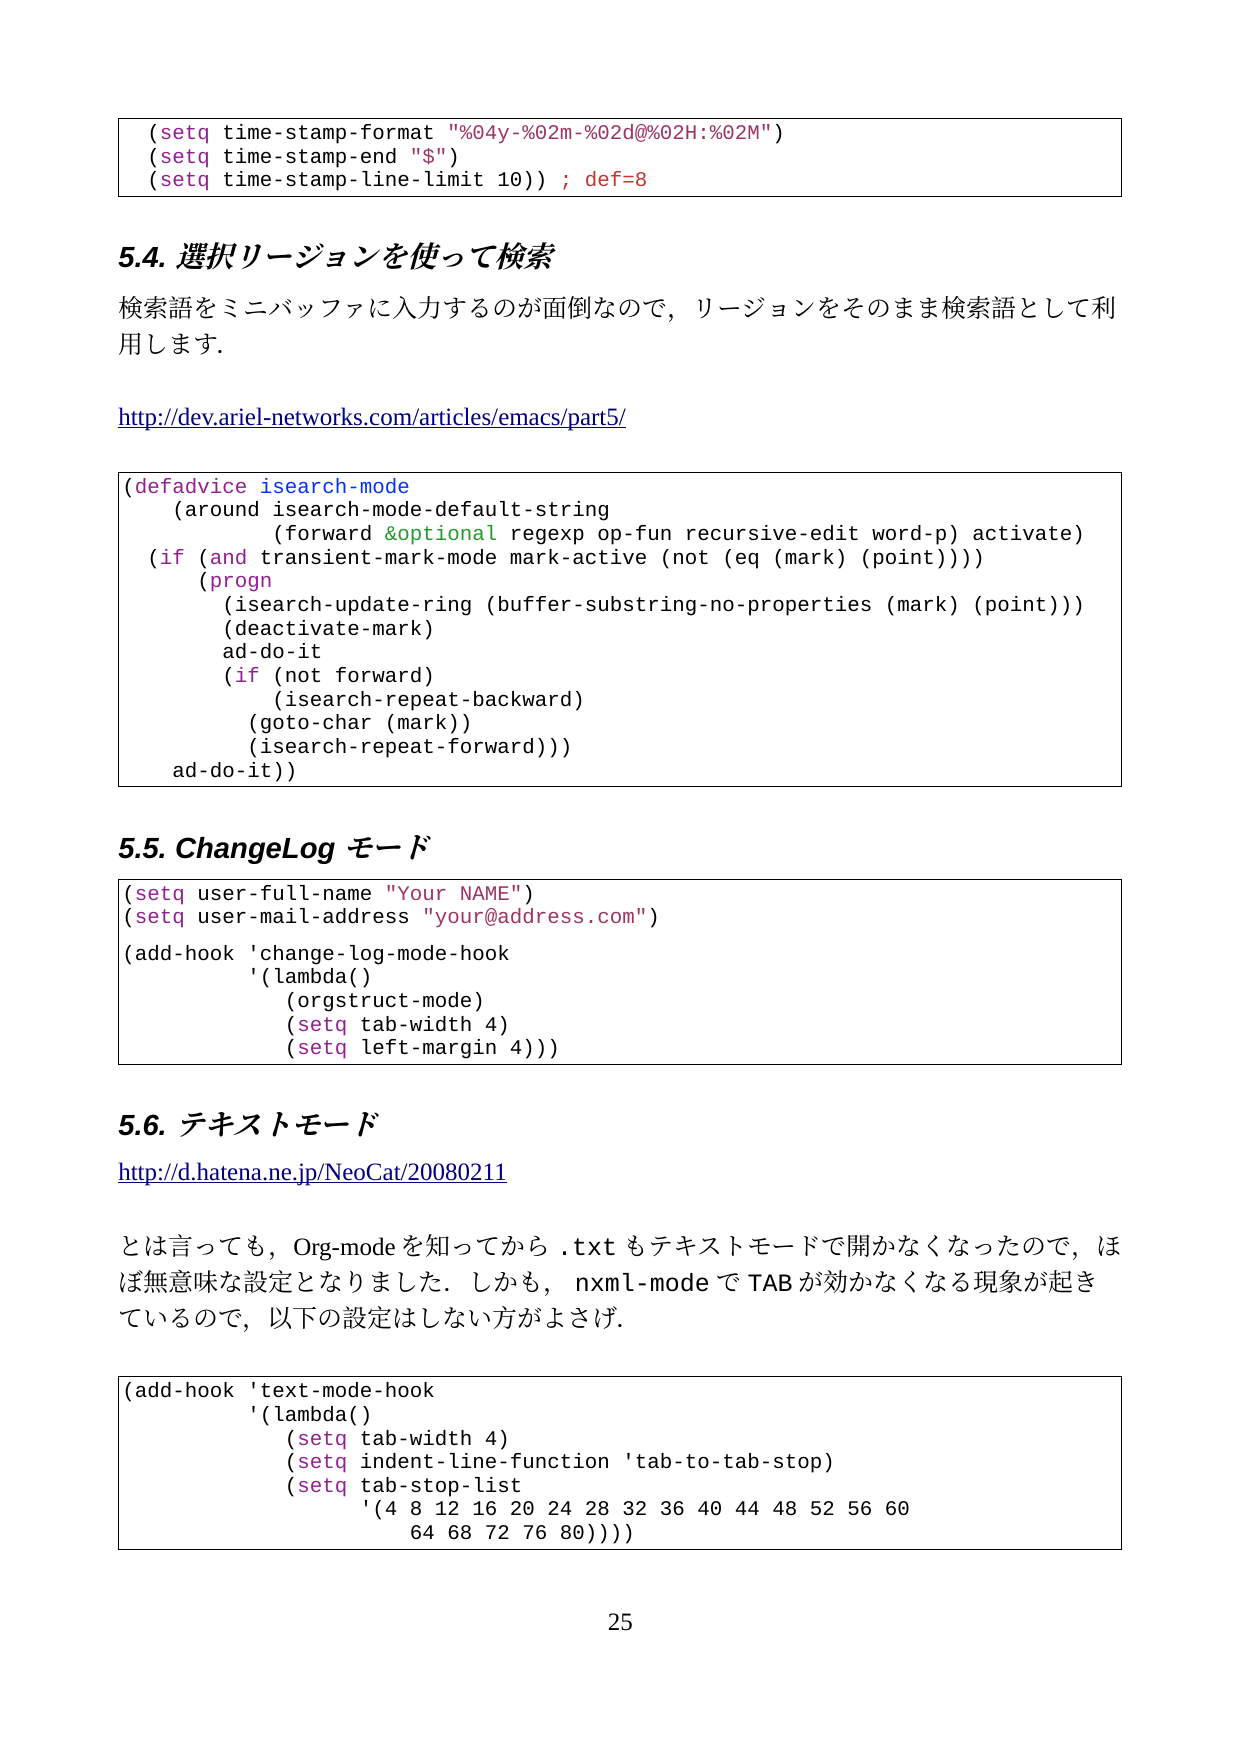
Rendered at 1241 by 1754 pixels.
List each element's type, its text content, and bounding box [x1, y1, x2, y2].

subtitle 選択リージョンを使って検索 [118, 234, 1122, 276]
text (orgstruct-mode) [119, 986, 1121, 1009]
text (setq time-stamp-end "$") [119, 142, 1121, 165]
text (goto-char (mark)) [119, 708, 1121, 732]
subtitle テキストモード [118, 1102, 1122, 1144]
text (setq tab-width 4) [119, 1009, 1121, 1033]
text (isearch-repeat-forward))) [119, 732, 1121, 756]
text '(lambda() [119, 962, 1121, 986]
text (progn [119, 566, 1121, 590]
text '(4 8 12 16 20 24 28 32 36 40 44 48 52 56 60 [119, 1494, 1121, 1518]
text (setq indent-line-function 'tab-to-tab-stop) [119, 1447, 1121, 1471]
text '(lambda() [119, 1400, 1121, 1423]
text http://dev.ariel-networks.com/articles/emacs/part5/ [118, 402, 1122, 459]
text (add-hook 'change-log-mode-hook [119, 939, 1121, 962]
text (setq user-mail-address "your@address.com") [119, 903, 1121, 930]
text (if (and transient-mark-mode mark-active (not (eq (mark) (point)))) [119, 543, 1121, 566]
text とは言っても，Org-modeを知ってから .txt もテキストモードで開かなくなったので，ほぼ無意味な設定となりました．しかも， nxml-mode で TAB が効かなくなる現象が起きているので，以下の設定はしない方がよさげ． [118, 1227, 1122, 1364]
subtitle ChangeLog モード [118, 824, 1122, 866]
text ad-do-it)) [119, 756, 1121, 786]
text (setq time-stamp-format "%04y-%02m-%02d@%02H:%02M") [119, 119, 1121, 142]
text (add-hook 'text-mode-hook [119, 1377, 1121, 1400]
text 検索語をミニバッファに入力するのが面倒なので，リージョンをそのまま検索語として利用します． [118, 289, 1122, 389]
text (isearch-update-ring (buffer-substring-no-properties (mark) (point))) [119, 590, 1121, 614]
text (setq left-margin 4))) [119, 1033, 1121, 1064]
text (defadvice isearch-mode [119, 473, 1121, 496]
text (setq user-full-name "Your NAME") [119, 880, 1121, 903]
text 64 68 72 76 80)))) [119, 1518, 1121, 1549]
text (forward &optional regexp op-fun recursive-edit word-p) activate) [119, 519, 1121, 543]
text (setq tab-width 4) [119, 1423, 1121, 1447]
text (around isearch-mode-default-string [119, 496, 1121, 519]
text (isearch-repeat-backward) [119, 685, 1121, 708]
text (if (not forward) [119, 661, 1121, 685]
text (deactivate-mark) [119, 614, 1121, 637]
text ad-do-it [119, 637, 1121, 661]
text http://d.hatena.ne.jp/NeoCat/20080211 [118, 1157, 1122, 1214]
text (setq time-stamp-line-limit 10)) ; def=8 [119, 165, 1121, 196]
text (setq tab-stop-list [119, 1471, 1121, 1494]
